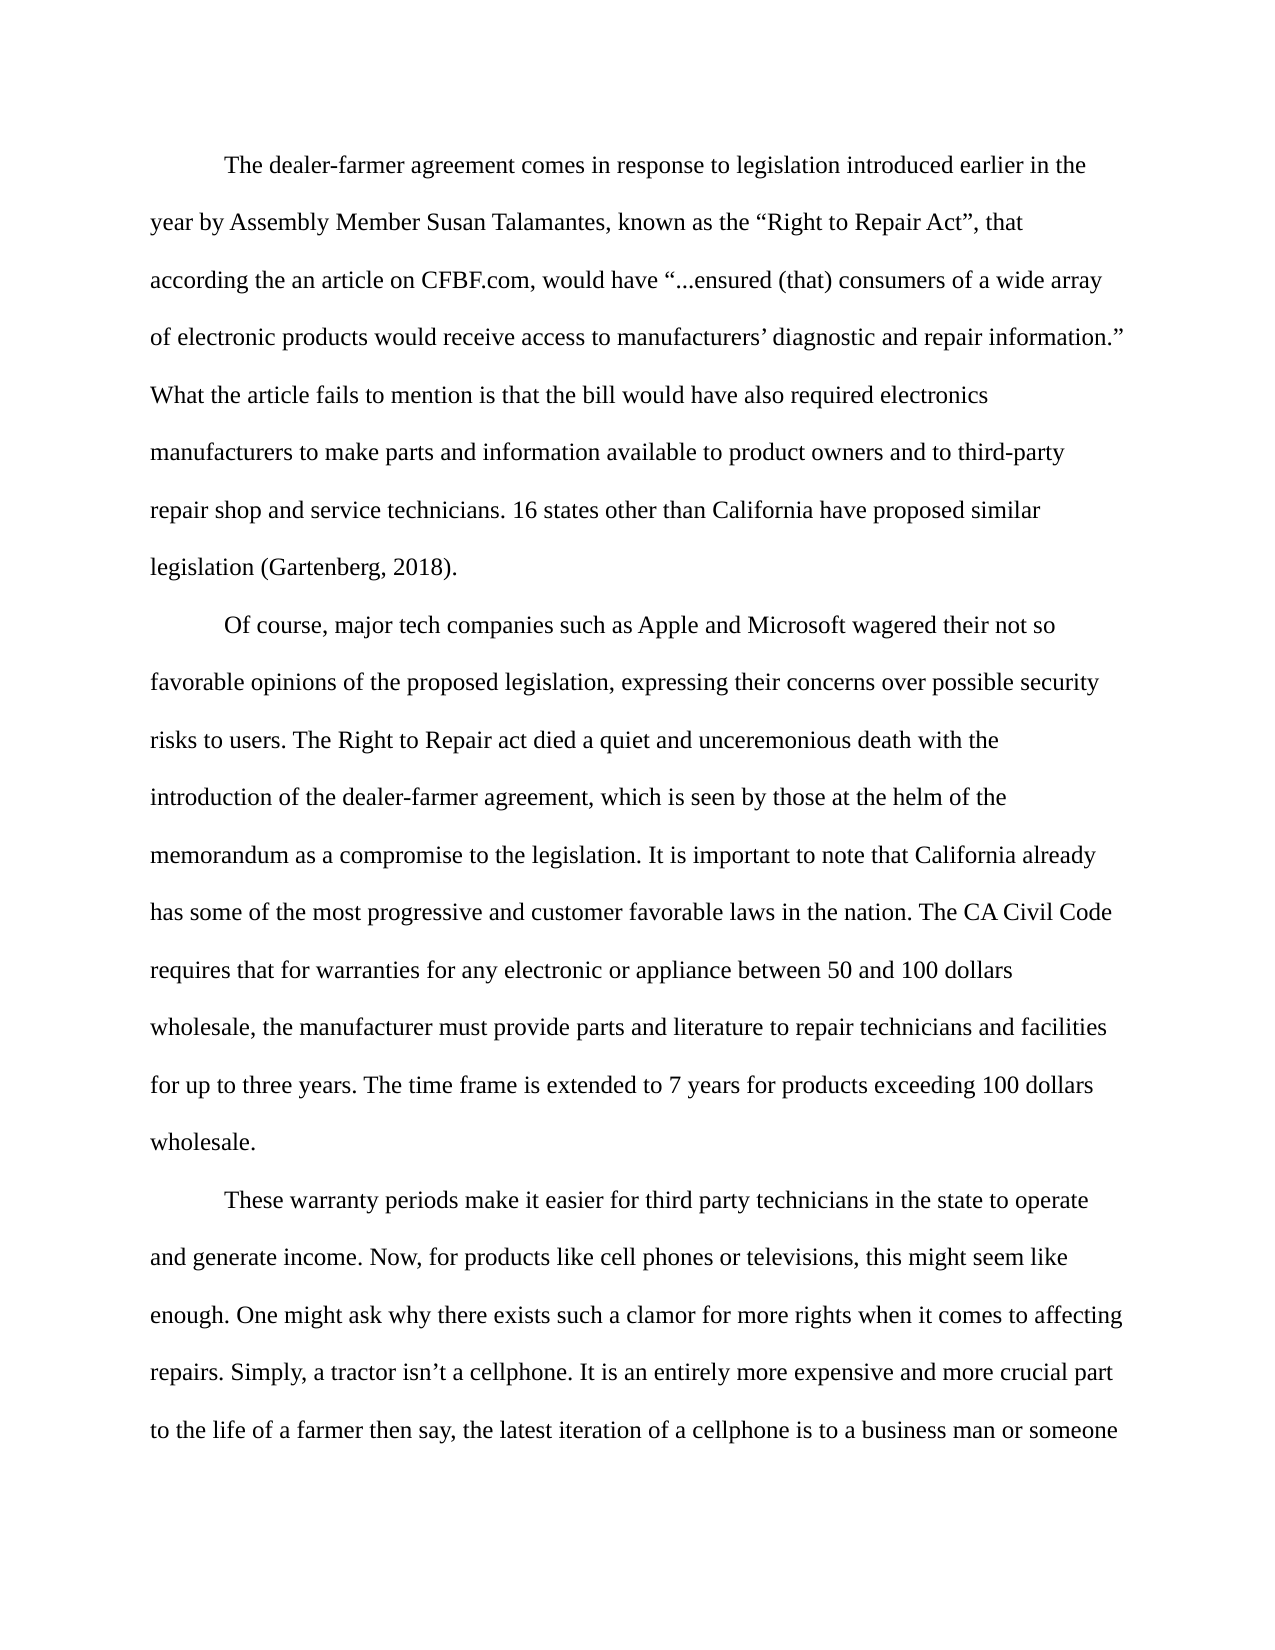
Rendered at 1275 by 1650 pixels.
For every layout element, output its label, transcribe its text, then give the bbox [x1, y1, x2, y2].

text The dealer-farmer agreement comes in response to legislation introduced earlier in the year by Assembly Member Susan Talamantes, known as the “Right to Repair Act”, that according the an article on CFBF.com, would have “...ensured (that) consumers of a wide array of electronic products would receive access to manufacturers’ diagnostic and repair information.” What the article fails to mention is that the bill would have also required electronics manufacturers to make parts and information available to product owners and to third-party repair shop and service technicians. 16 states other than California have proposed similar legislation (Gartenberg, 2018). [150, 150, 1125, 581]
text These warranty periods make it easier for third party technicians in the state to operate and generate income. Now, for products like cell phones or televisions, this might seem like enough. One might ask why there exists such a clamor for more rights when it comes to affecting repairs. Simply, a tractor isn’t a cellphone. It is an entirely more expensive and more crucial part to the life of a farmer then say, the latest iteration of a cellphone is to a business man or someone [150, 1185, 1125, 1444]
text Of course, major tech companies such as Apple and Microsoft wagered their not so favorable opinions of the proposed legislation, expressing their concerns over possible security risks to users. The Right to Repair act died a quiet and unceremonious death with the introduction of the dealer-farmer agreement, which is seen by those at the helm of the memorandum as a compromise to the legislation. It is important to note that California already has some of the most progressive and customer favorable laws in the nation. The CA Civil Code [150, 610, 1125, 926]
text requires that for warranties for any electronic or appliance between 50 and 100 dollars wholesale, the manufacturer must provide parts and literature to repair technicians and facilities for up to three years. The time frame is extended to 7 years for products exceeding 100 dollars wholesale. [150, 955, 1125, 1156]
